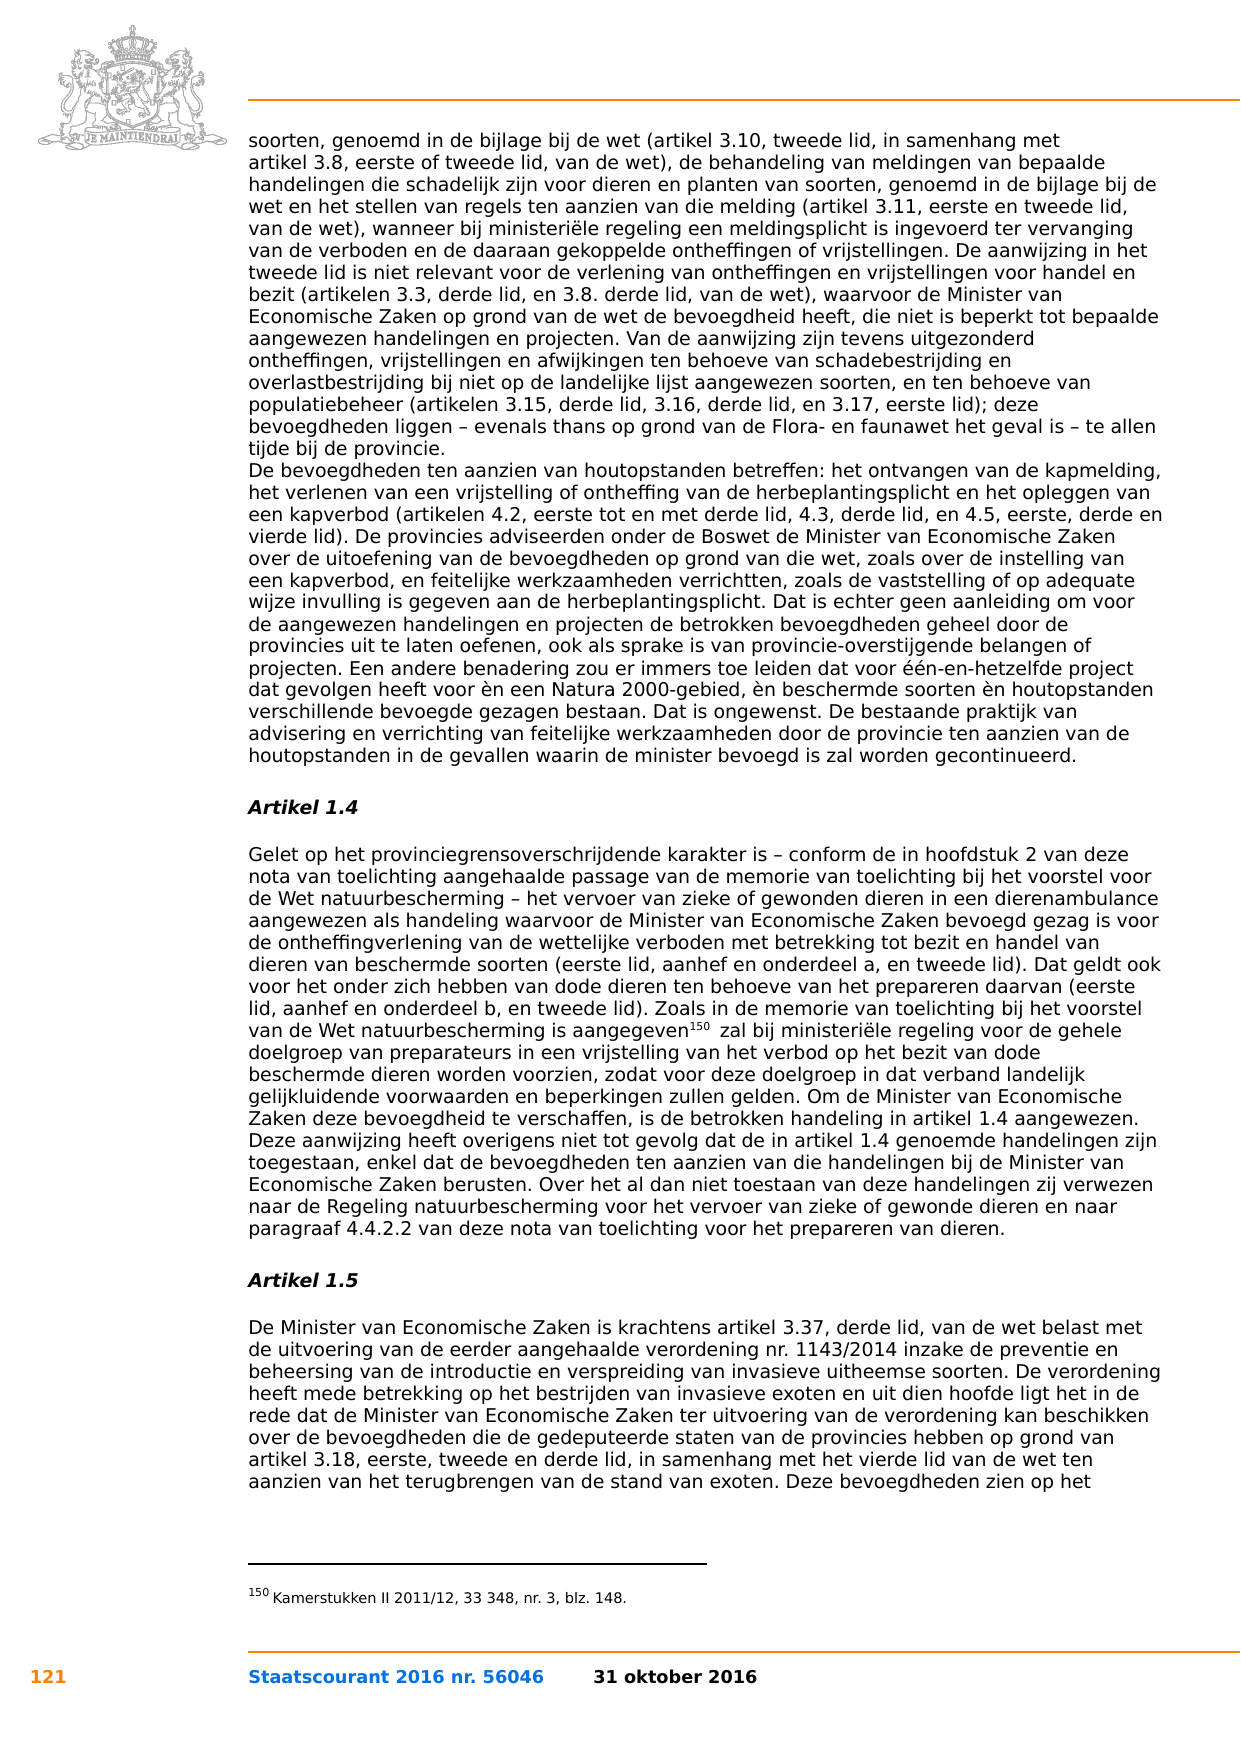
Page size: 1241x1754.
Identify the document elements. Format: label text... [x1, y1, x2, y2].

text Gelet op het provinciegrensoverschrijdende karakter is – conform de in hoofdstuk 2 van deze nota van toelichting aangehaalde passage van de memorie van toelichting bij het voorstel voor de Wet natuurbescherming – het vervoer van zieke of gewonden dieren in een dierenambulance aangewezen als handeling waarvoor de Minister van Economische Zaken bevoegd gezag is voor de ontheffingverlening van de wettelijke verboden met betrekking tot bezit en handel van dieren van beschermde soorten (eerste lid, aanhef en onderdeel a, en tweede lid). Dat geldt ook voor het onder zich hebben van dode dieren ten behoeve van het prepareren daarvan (eerste lid, aanhef en onderdeel b, en tweede lid). Zoals in de memorie van toelichting bij het voorstel van de Wet natuurbescherming is aangegeven zal bij ministeriële regeling voor de gehele doelgroep van preparateurs in een vrijstelling van het verbod op het bezit van dode beschermde dieren worden voorzien, zodat voor deze doelgroep in dat verband landelijk gelijkluidende voorwaarden en beperkingen zullen gelden. Om de Minister van Economische Zaken deze bevoegdheid te verschaffen, is de betrokken handeling in artikel 1.4 aangewezen. Deze aanwijzing heeft overigens niet tot gevolg dat de in artikel 1.4 genoemde handelingen zijn toegestaan, enkel dat de bevoegdheden ten aanzien van die handelingen bij de Minister van Economische Zaken berusten. Over het al dan niet toestaan van deze handelingen zij verwezen naar de Regeling natuurbescherming voor het vervoer van zieke of gewonde dieren en naar paragraaf 4.4.2.2 van deze nota van toelichting voor het prepareren van dieren. [248, 844, 1163, 1240]
picture [38, 25, 227, 150]
text De Minister van Economische Zaken is krachtens artikel 3.37, derde lid, van de wet belast met de uitvoering van de eerder aangehaalde verordening nr. 1143/2014 inzake de preventie en beheersing van de introductie en verspreiding van invasieve uitheemse soorten. De verordening heeft mede betrekking op het bestrijden van invasieve exoten en uit dien hoofde ligt het in de rede dat de Minister van Economische Zaken ter uitvoering van de verordening kan beschikken over de bevoegdheden die de gedeputeerde staten van de provincies hebben op grond van artikel 3.18, eerste, tweede en derde lid, in samenhang met het vierde lid van de wet ten aanzien van het terugbrengen van de stand van exoten. Deze bevoegdheden zien op het [248, 1317, 1163, 1493]
text Kamerstukken II 2011/12, 33 348, nr. 3, blz. 148. [248, 1586, 1163, 1608]
subtitle Artikel 1.4 [248, 797, 1163, 819]
text soorten, genoemd in de bijlage bij de wet (artikel 3.10, tweede lid, in samenhang met artikel 3.8, eerste of tweede lid, van de wet), de behandeling van meldingen van bepaalde handelingen die schadelijk zijn voor dieren en planten van soorten, genoemd in de bijlage bij de wet en het stellen van regels ten aanzien van die melding (artikel 3.11, eerste en tweede lid, van de wet), wanneer bij ministeriële regeling een meldingsplicht is ingevoerd ter vervanging van de verboden en de daaraan gekoppelde ontheffingen of vrijstellingen. De aanwijzing in het tweede lid is niet relevant voor de verlening van ontheffingen en vrijstellingen voor handel en bezit (artikelen 3.3, derde lid, en 3.8. derde lid, van de wet), waarvoor de Minister van Economische Zaken op grond van de wet de bevoegdheid heeft, die niet is beperkt tot bepaalde aangewezen handelingen en projecten. Van de aanwijzing zijn tevens uitgezonderd ontheffingen, vrijstellingen en afwijkingen ten behoeve van schadebestrijding en overlastbestrijding bij niet op de landelijke lijst aangewezen soorten, en ten behoeve van populatiebeheer (artikelen 3.15, derde lid, 3.16, derde lid, en 3.17, eerste lid); deze bevoegdheden liggen – evenals thans op grond van de Flora- en faunawet het geval is – te allen tijde bij de provincie. [248, 130, 1163, 459]
subtitle Artikel 1.5 [248, 1270, 1163, 1292]
text De bevoegdheden ten aanzien van houtopstanden betreffen: het ontvangen van de kapmelding, het verlenen van een vrijstelling of ontheffing van de herbeplantingsplicht en het opleggen van een kapverbod (artikelen 4.2, eerste tot en met derde lid, 4.3, derde lid, en 4.5, eerste, derde en vierde lid). De provincies adviseerden onder de Boswet de Minister van Economische Zaken over de uitoefening van de bevoegdheden op grond van die wet, zoals over de instelling van een kapverbod, en feitelijke werkzaamheden verrichtten, zoals de vaststelling of op adequate wijze invulling is gegeven aan de herbeplantingsplicht. Dat is echter geen aanleiding om voor de aangewezen handelingen en projecten de betrokken bevoegdheden geheel door de provincies uit te laten oefenen, ook als sprake is van provincie-overstijgende belangen of projecten. Een andere benadering zou er immers toe leiden dat voor één-en-hetzelfde project dat gevolgen heeft voor èn een Natura 2000-gebied, èn beschermde soorten èn houtopstanden verschillende bevoegde gezagen bestaan. Dat is ongewenst. De bestaande praktijk van advisering en verrichting van feitelijke werkzaamheden door de provincie ten aanzien van de houtopstanden in de gevallen waarin de minister bevoegd is zal worden gecontinueerd. [248, 459, 1163, 767]
